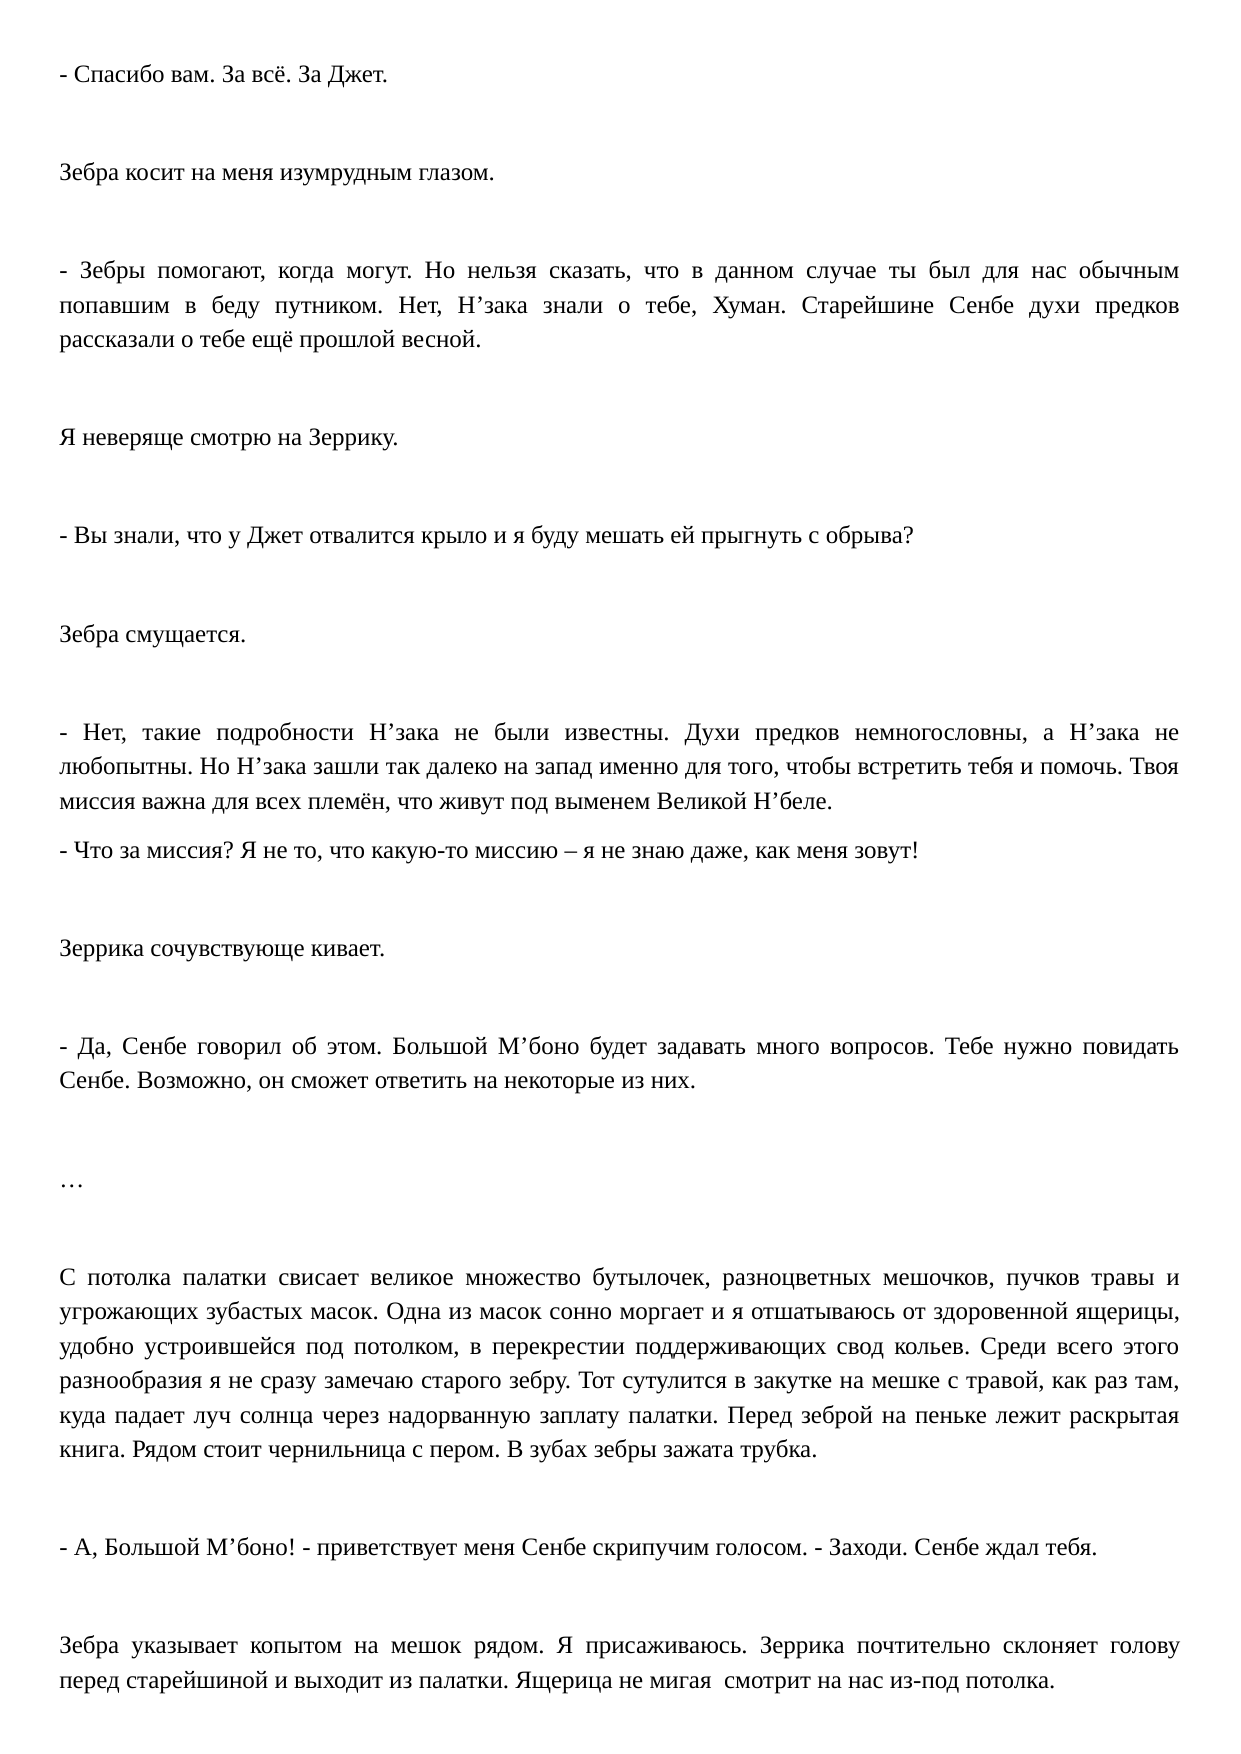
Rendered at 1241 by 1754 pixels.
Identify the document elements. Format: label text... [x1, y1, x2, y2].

text - А, Большой М’боно! - приветствует меня Сенбе скрипучим голосом. - Заходи. Сенбе ждал тебя. [59, 1532, 1181, 1561]
text - Что за миссия? Я не то, что какую-то миссию – я не знаю даже, как меня зовут! [59, 835, 1181, 863]
text Я неверяще смотрю на Зеррику. [59, 422, 1181, 451]
text Зебра указывает копытом на мешок рядом. Я присаживаюсь. Зеррика почтительно склоняет голову перед старейшиной и выходит из палатки. Ящерица не мигая смотрит на нас из-под потолка. [59, 1630, 1181, 1694]
text Зебра косит на меня изумрудным глазом. [59, 157, 1181, 186]
text - Спасибо вам. За всё. За Джет. [59, 59, 1181, 88]
text - Нет, такие подробности Н’зака не были известны. Духи предков немногословны, а Н’зака не любопытны. Но Н’зака зашли так далеко на запад именно для того, чтобы встретить тебя и помочь. Твоя миссия важна для всех племён, что живут под выменем Великой Н’беле. [59, 717, 1181, 814]
text - Зебры помогают, когда могут. Но нельзя сказать, что в данном случае ты был для нас обычным попавшим в беду путником. Нет, Н’зака знали о тебе, Хуман. Старейшине Сенбе духи предков рассказали о тебе ещё прошлой весной. [59, 255, 1181, 353]
text … [59, 1164, 1181, 1192]
text С потолка палатки свисает великое множество бутылочек, разноцветных мешочков, пучков травы и угрожающих зубастых масок. Одна из масок сонно моргает и я отшатываюсь от здоровенной ящерицы, удобно устроившейся под потолком, в перекрестии поддерживающих свод кольев. Среди всего этого разнообразия я не сразу замечаю старого зебру. Тот сутулится в закутке на мешке с травой, как раз там, куда падает луч солнца через надорванную заплату палатки. Перед зеброй на пеньке лежит раскрытая книга. Рядом стоит чернильница с пером. В зубах зебры зажата трубка. [59, 1262, 1181, 1463]
text Зебра смущается. [59, 619, 1181, 647]
text Зеррика сочувствующе кивает. [59, 933, 1181, 962]
text - Вы знали, что у Джет отвалится крыло и я буду мешать ей прыгнуть с обрыва? [59, 521, 1181, 549]
text - Да, Сенбе говорил об этом. Большой М’боно будет задавать много вопросов. Тебе нужно повидать Сенбе. Возможно, он сможет ответить на некоторые из них. [59, 1031, 1181, 1094]
